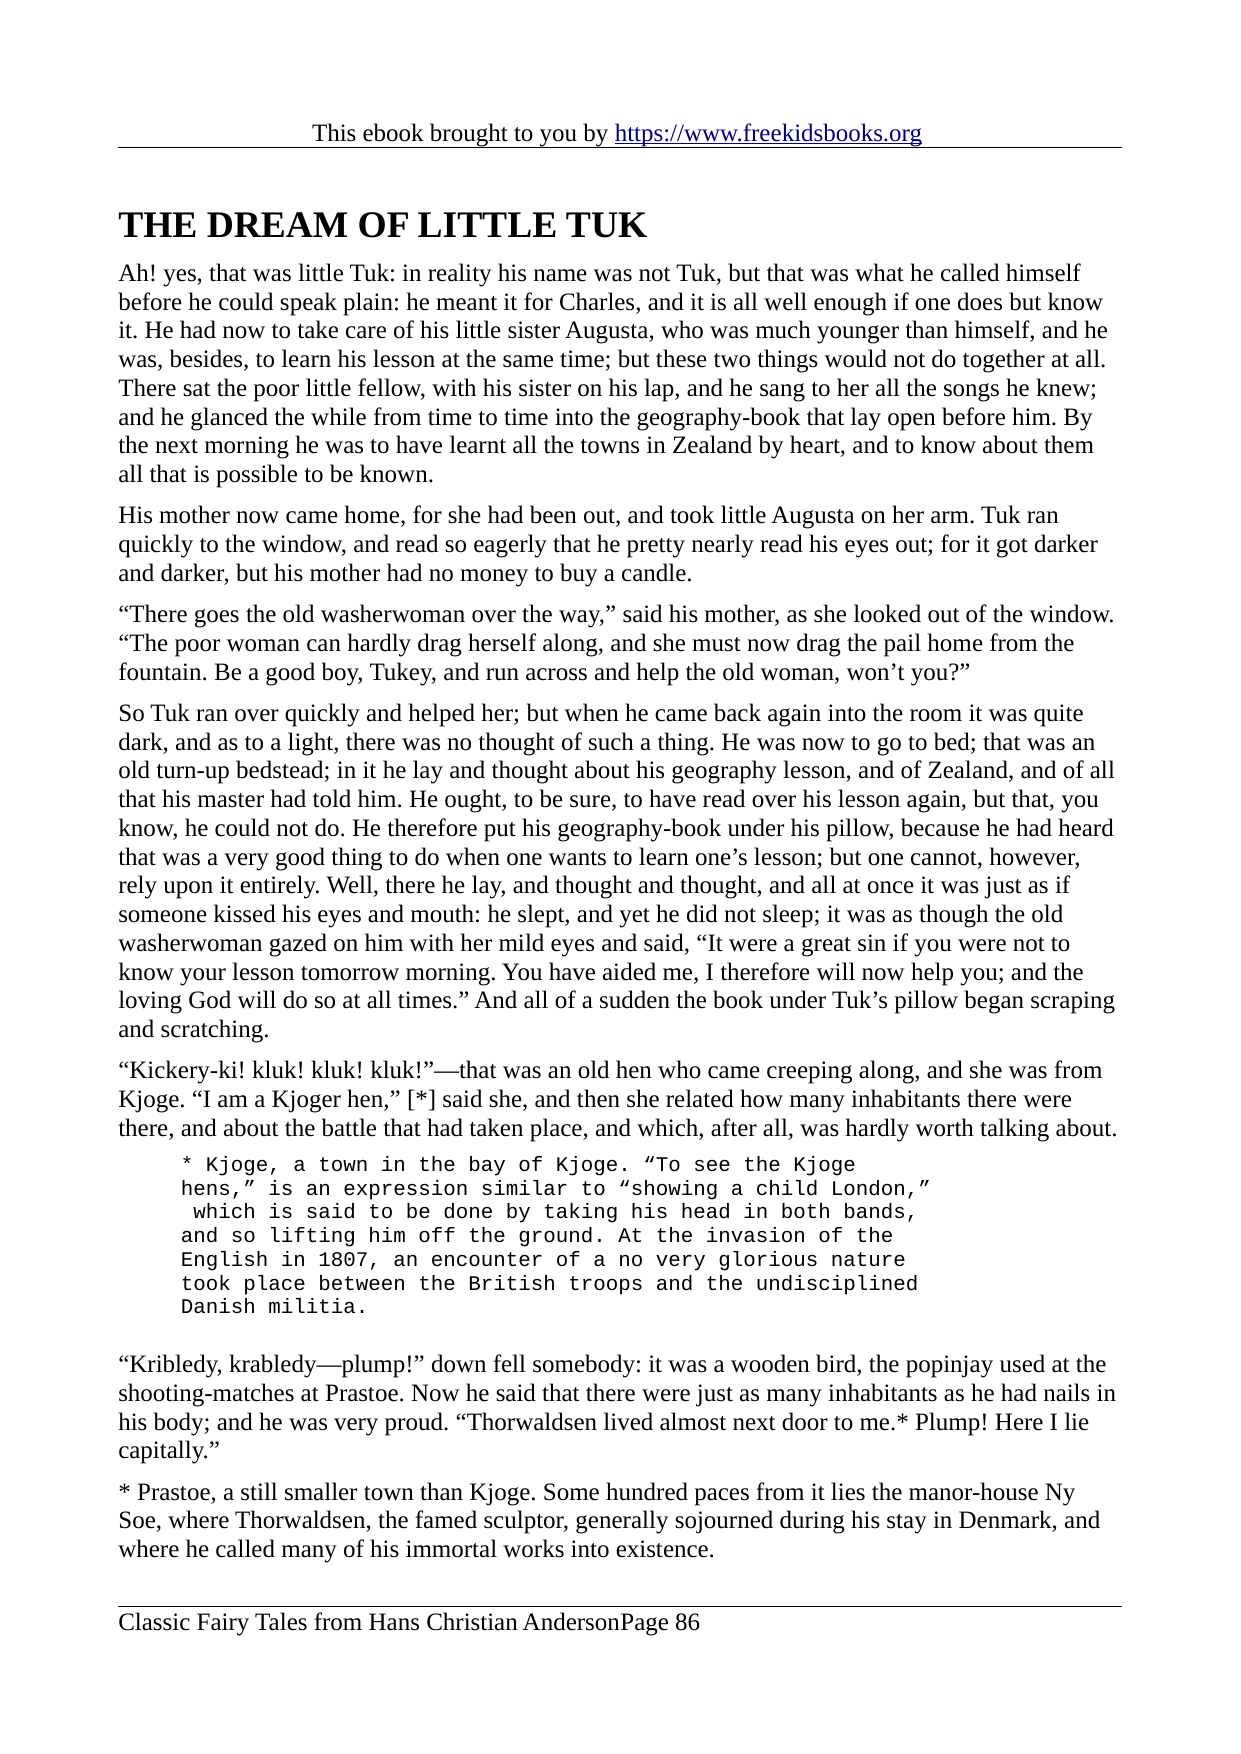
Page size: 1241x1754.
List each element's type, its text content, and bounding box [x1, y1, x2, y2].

text and so lifting him off the ground. At the invasion of the [118, 1225, 1122, 1249]
text English in 1807, an encounter of a no very glorious nature [118, 1249, 1122, 1272]
text which is said to be done by taking his head in both bands, [118, 1202, 1122, 1225]
text * Kjoge, a town in the bay of Kjoge. “To see the Kjoge [118, 1154, 1122, 1178]
text hens,” is an expression similar to “showing a child London,” [118, 1178, 1122, 1202]
text “Kribledy, krabledy—plump!” down fell somebody: it was a wooden bird, the popinjay used at the shooting-matches at Prastoe. Now he said that there were just as many inhabitants as he had nails in his body; and he was very proud. “Thorwaldsen lived almost next door to me.* Plump! Here I lie capitally.” [118, 1349, 1122, 1464]
text * Prastoe, a still smaller town than Kjoge. Some hundred paces from it lies the manor-house Ny Soe, where Thorwaldsen, the famed sculptor, generally sojourned during his stay in Denmark, and where he called many of his immortal works into existence. [118, 1477, 1122, 1563]
subtitle THE DREAM OF LITTLE TUK [118, 202, 1122, 246]
text So Tuk ran over quickly and helped her; but when he came back again into the room it was quite dark, and as to a light, there was no thought of such a thing. He was now to go to bed; that was an old turn-up bedstead; in it he lay and thought about his geography lesson, and of Zealand, and of all that his master had told him. He ought, to be sure, to have read over his lesson again, but that, you know, he could not do. He therefore put his geography-book under his pillow, because he had heard that was a very good thing to do when one wants to learn one’s lesson; but one cannot, however, rely upon it entirely. Well, there he lay, and thought and thought, and all at once it was just as if someone kissed his eyes and mouth: he slept, and yet he did not sleep; it was as though the old washerwoman gazed on him with her mild eyes and said, “It were a great sin if you were not to know your lesson tomorrow morning. You have aided me, I therefore will now help you; and the loving God will do so at all times.” And all of a sudden the book under Tuk’s pillow began scraping and scratching. [118, 698, 1122, 1043]
text His mother now came home, for she had been out, and took little Augusta on her arm. Tuk ran quickly to the window, and read so eagerly that he pretty nearly read his eyes out; for it got darker and darker, but his mother had no money to buy a candle. [118, 501, 1122, 587]
text “Kickery-ki! kluk! kluk! kluk!”—that was an old hen who came creeping along, and she was from Kjoge. “I am a Kjoger hen,” [*] said she, and then she related how many inhabitants there were there, and about the battle that had taken place, and which, after all, was hardly worth talking about. [118, 1056, 1122, 1142]
text Danish militia. [118, 1296, 1122, 1320]
text Ah! yes, that was little Tuk: in reality his name was not Tuk, but that was what he called himself before he could speak plain: he meant it for Charles, and it is all well enough if one does but know it. He had now to take care of his little sister Augusta, who was much younger than himself, and he was, besides, to learn his lesson at the same time; but these two things would not do together at all. There sat the poor little fellow, with his sister on his lap, and he sang to her all the songs he knew; and he glanced the while from time to time into the geography-book that lay open before him. By the next morning he was to have learnt all the towns in Zealand by heart, and to know about them all that is possible to be known. [118, 258, 1122, 488]
text took place between the British troops and the undisciplined [118, 1272, 1122, 1296]
text “There goes the old washerwoman over the way,” said his mother, as she looked out of the window. “The poor woman can hardly drag herself along, and she must now drag the pail home from the fountain. Be a good boy, Tukey, and run across and help the old woman, won’t you?” [118, 599, 1122, 686]
